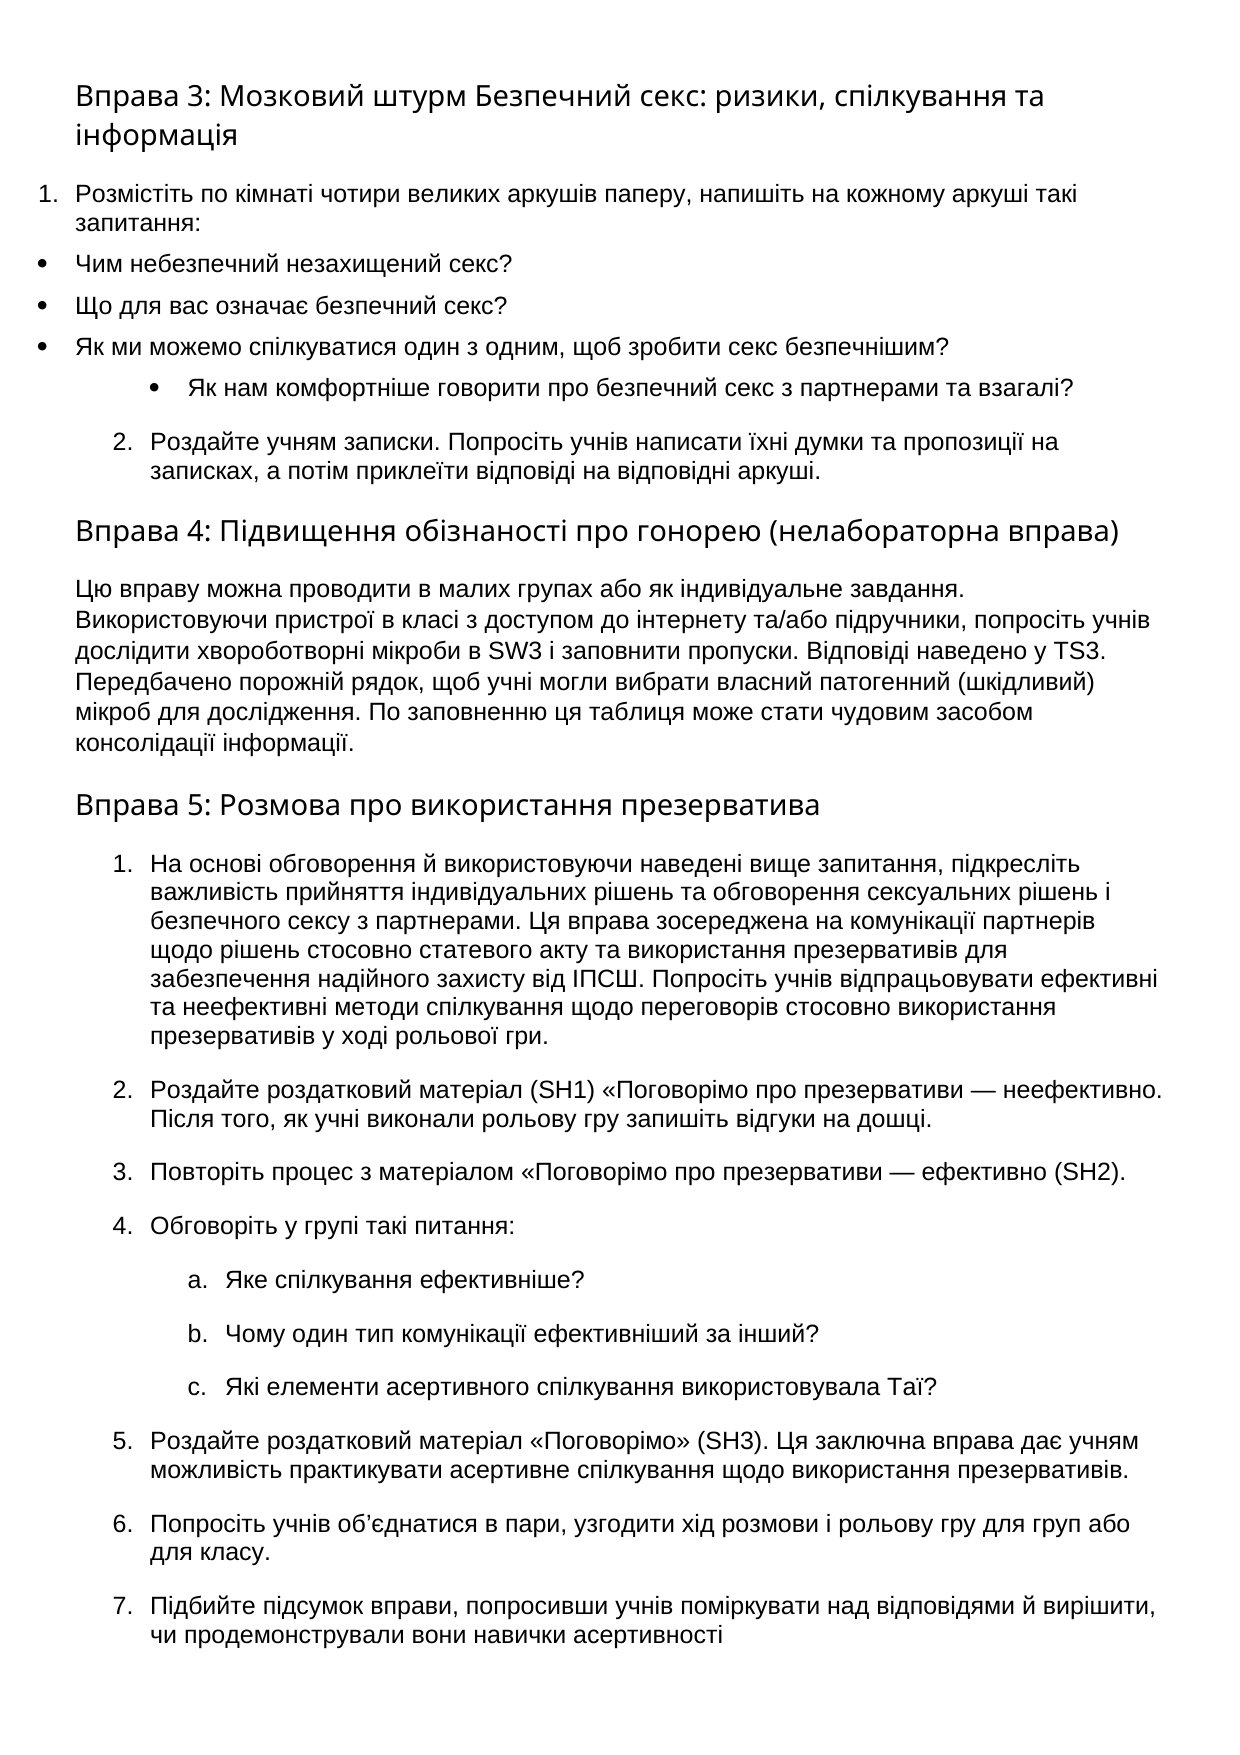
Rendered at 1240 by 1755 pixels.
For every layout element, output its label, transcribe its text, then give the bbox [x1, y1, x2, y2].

text Цю вправу можна проводити в малих групах або як індивідуальне завдання. Використовуючи пристрої в класі з доступом до інтернету та/або підручники, попросіть учнів дослідити хвороботворні мікроби в SW3 і заповнити пропуски. Відповіді наведено у TS3. Передбачено порожній рядок, щоб учні могли вибрати власний патогенний (шкідливий) мікроб для дослідження. По заповненню ця таблиця може стати чудовим засобом консолідації інформації. [75, 574, 1164, 757]
subtitle Вправа 3: Мозковий штурм Безпечний секс: ризики, спілкування та інформація [75, 75, 1164, 154]
subtitle Вправа 5: Розмова про використання презерватива [75, 784, 1164, 823]
list Чому один тип комунікації ефективніший за інший? [187, 1318, 1164, 1347]
list Чим небезпечний незахищений секс? [38, 249, 1164, 278]
list Повторіть процес з матеріалом «Поговорімо про презервативи — ефективно (SH2). [112, 1157, 1164, 1186]
subtitle Вправа 4: Підвищення обізнаності про гонорею (нелабораторна вправа) [75, 510, 1164, 549]
list На основі обговорення й використовуючи наведені вище запитання, підкресліть важливість прийняття індивідуальних рішень та обговорення сексуальних рішень і безпечного сексу з партнерами. Ця вправа зосереджена на комунікації партнерів щодо рішень стосовно статевого акту та використання презервативів для забезпечення надійного захисту від ІПСШ. Попросіть учнів відпрацьовувати ефективні та неефективні методи спілкування щодо переговорів стосовно використання презервативів у ході рольової гри. [112, 848, 1164, 1050]
list Яке спілкування ефективніше? [187, 1265, 1164, 1293]
list Розмістіть по кімнаті чотири великих аркушів паперу, напишіть на кожному аркуші такі запитання: [38, 179, 1164, 237]
list Які елементи асертивного спілкування використовувала Таї? [187, 1372, 1164, 1401]
list Роздайте роздатковий матеріал «Поговорімо» (SH3). Ця заключна вправа дає учням можливість практикувати асертивне спілкування щодо використання презервативів. [112, 1426, 1164, 1483]
list Обговоріть у групі такі питання: [112, 1211, 1164, 1240]
list Роздайте учням записки. Попросіть учнів написати їхні думки та пропозиції на записках, а потім приклеїти відповіді на відповідні аркуші. [112, 427, 1164, 485]
list Як нам комфортніше говорити про безпечний секс з партнерами та взагалі? [150, 373, 1164, 402]
list Підбийте підсумок вправи, попросивши учнів поміркувати над відповідями й вирішити, чи продемонстрували вони навички асертивності [112, 1591, 1164, 1648]
list Попросіть учнів об’єднатися в пари, узгодити хід розмови і рольову гру для груп або для класу. [112, 1508, 1164, 1566]
list Як ми можемо спілкуватися один з одним, щоб зробити секс безпечнішим? [38, 332, 1164, 361]
list Що для вас означає безпечний секс? [38, 291, 1164, 319]
list Роздайте роздатковий матеріал (SH1) «Поговорімо про презервативи — неефективно. Після того, як учні виконали рольову гру запишіть відгуки на дошці. [112, 1075, 1164, 1132]
